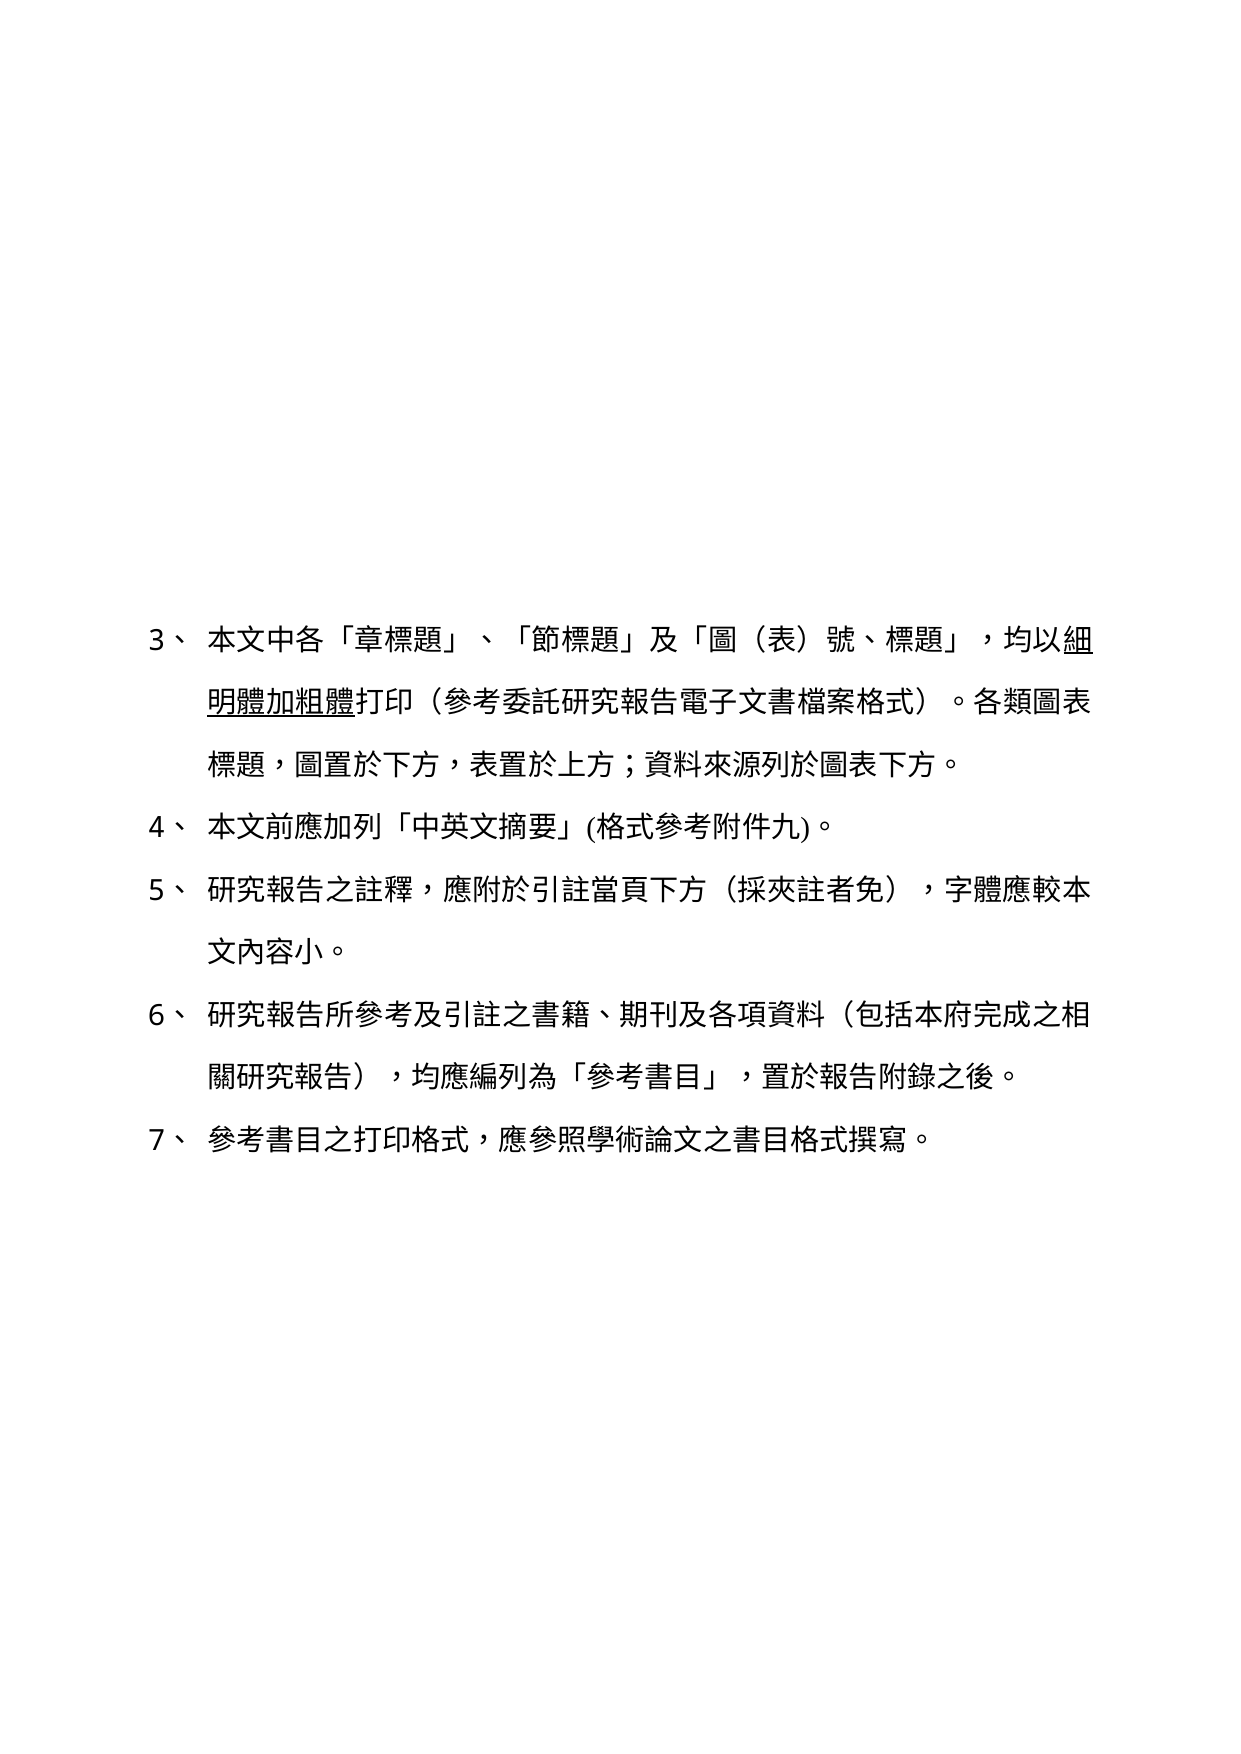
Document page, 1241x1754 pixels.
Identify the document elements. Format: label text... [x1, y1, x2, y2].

list 本文中各「章標題」、「節標題」及「圖（表）號、標題」，均以細明體加粗體打印（參考委託研究報告電子文書檔案格式）。各類圖表標題，圖置於下方，表置於上方；資料來源列於圖表下方。 [148, 596, 1092, 783]
list 本文前應加列「中英文摘要」(格式參考附件九)。 [148, 783, 1092, 846]
list 研究報告之註釋，應附於引註當頁下方（採夾註者免），字體應較本文內容小。 [148, 846, 1092, 971]
list 研究報告所參考及引註之書籍、期刊及各項資料（包括本府完成之相關研究報告），均應編列為「參考書目」，置於報告附錄之後。 [148, 971, 1092, 1096]
list 參考書目之打印格式，應參照學術論文之書目格式撰寫。 [148, 1096, 1092, 1158]
